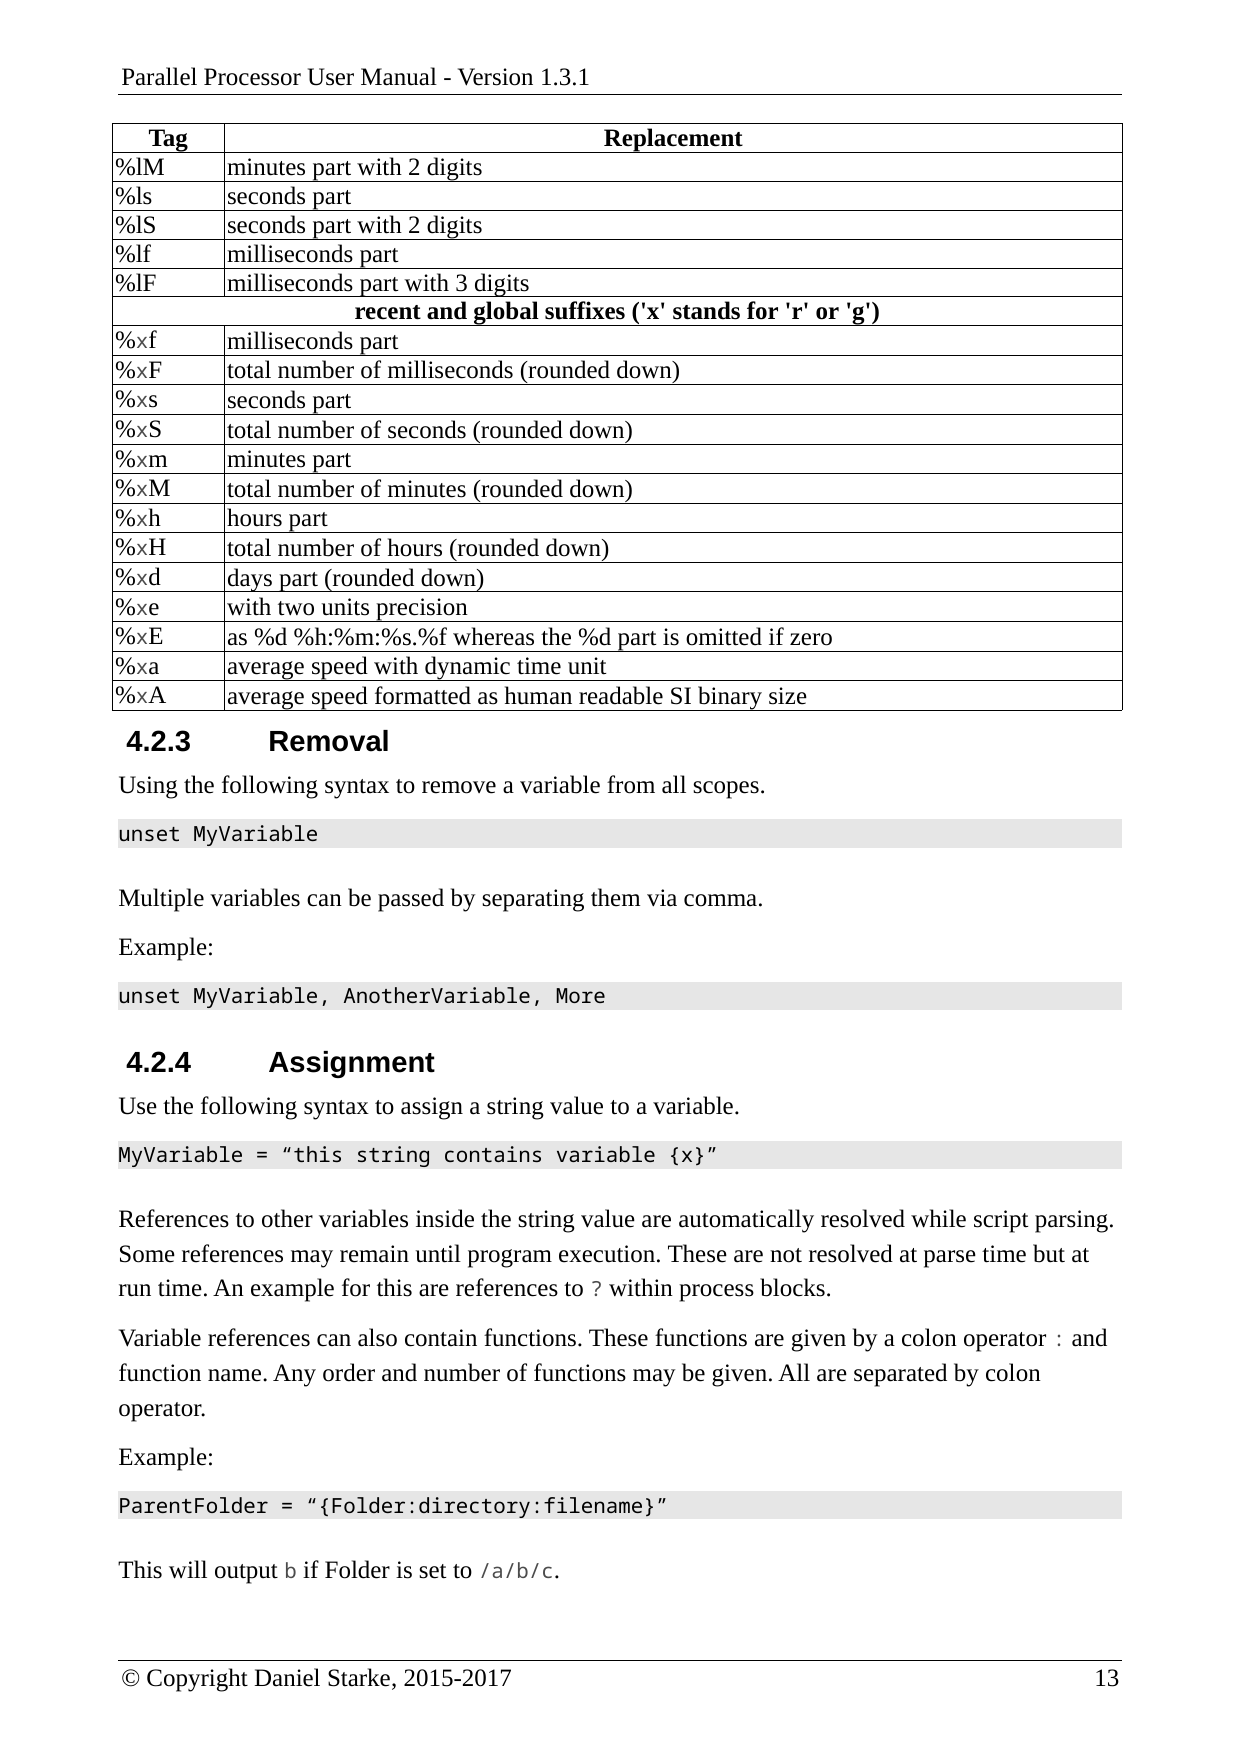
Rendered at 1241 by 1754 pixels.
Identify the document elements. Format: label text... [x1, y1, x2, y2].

subtitle Assignment [118, 1045, 1122, 1079]
table_cell hours part [225, 504, 1122, 532]
text Use the following syntax to assign a string value to a variable. [118, 1091, 1122, 1120]
table_cell seconds part [225, 385, 1122, 414]
table_cell recent and global suffixes ('x' stands for 'r' or 'g') [113, 297, 1122, 325]
table_cell %xf [113, 326, 224, 355]
text MyVariable = “this string contains variable {x}” [118, 1141, 1122, 1169]
table_cell milliseconds part [225, 240, 1122, 267]
table_cell %xh [113, 504, 224, 532]
table_cell %xs [113, 385, 224, 414]
text Using the following syntax to remove a variable from all scopes. [118, 771, 1122, 799]
table_cell %lS [113, 211, 224, 239]
table_cell seconds part [225, 182, 1122, 210]
table_header Tag [113, 124, 224, 152]
table_cell %xM [113, 474, 224, 503]
table_cell %lM [113, 153, 224, 181]
table_cell %xF [113, 356, 224, 384]
table_header Replacement [225, 124, 1122, 152]
table_cell average speed with dynamic time unit [225, 652, 1122, 680]
table_cell %xm [113, 445, 224, 473]
text References to other variables inside the string value are automatically resolved while script parsing. Some references may remain until program execution. These are not resolved at parse time but at run time. An example for this are references to ? within process blocks. [118, 1204, 1122, 1303]
table_cell total number of hours (rounded down) [225, 533, 1122, 562]
table_cell total number of minutes (rounded down) [225, 474, 1122, 503]
table_cell %xH [113, 533, 224, 562]
table_cell milliseconds part with 3 digits [225, 269, 1122, 296]
table_cell as %d %h:%m:%s.%f whereas the %d part is omitted if zero [225, 622, 1122, 651]
text This will output b if Folder is set to /a/b/c. [118, 1555, 1122, 1584]
table_cell minutes part with 2 digits [225, 153, 1122, 181]
table_cell %xE [113, 622, 224, 651]
table_cell %lF [113, 269, 224, 296]
table_cell minutes part [225, 445, 1122, 473]
table_cell total number of milliseconds (rounded down) [225, 356, 1122, 384]
table_cell total number of seconds (rounded down) [225, 415, 1122, 443]
table_cell days part (rounded down) [225, 563, 1122, 591]
table_cell %xd [113, 563, 224, 591]
table_cell average speed formatted as human readable SI binary size [225, 681, 1122, 710]
text unset MyVariable [118, 819, 1122, 848]
table_cell %xa [113, 652, 224, 680]
text ParentFolder = “{Folder:directory:filename}” [118, 1491, 1122, 1519]
table_cell %ls [113, 182, 224, 210]
table_cell %lf [113, 240, 224, 267]
table_cell %xe [113, 592, 224, 621]
text Example: [118, 932, 1122, 961]
table_cell seconds part with 2 digits [225, 211, 1122, 239]
table_cell milliseconds part [225, 326, 1122, 355]
table_cell %xS [113, 415, 224, 443]
text Multiple variables can be passed by separating them via comma. [118, 883, 1122, 912]
text unset MyVariable, AnotherVariable, More [118, 982, 1122, 1010]
subtitle Removal [118, 724, 1122, 758]
text Variable references can also contain functions. These functions are given by a colon operator : and function name. Any order and number of functions may be given. All are separated by colon operator. [118, 1323, 1122, 1422]
text Example: [118, 1442, 1122, 1471]
table_cell with two units precision [225, 592, 1122, 621]
table_cell %xA [113, 681, 224, 710]
